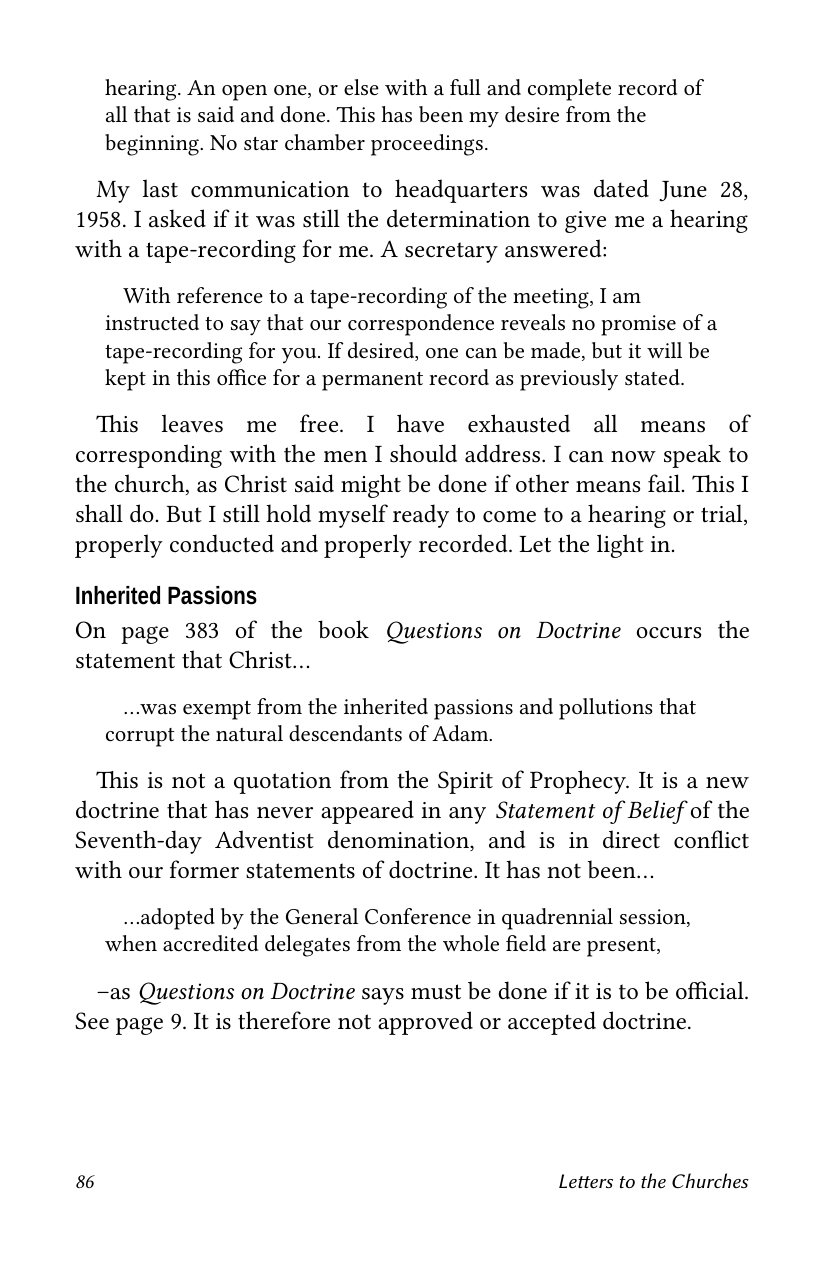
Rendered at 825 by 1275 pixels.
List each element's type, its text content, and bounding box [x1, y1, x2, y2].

text ...was exempt from the inherited passions and pollutions that corrupt the natural descendants of Adam. [105, 693, 720, 747]
text This leaves me free. I have exhausted all means of corresponding with the men I should address. I can now speak to the church, as Christ said might be done if other means fail. This I shall do. But I still hold myself ready to come to a hearing or trial, properly conducted and properly recorded. Let the light in. [75, 411, 750, 559]
text hearing. An open one, or else with a full and complete record of all that is said and done. This has been my desire from the beginning. No star chamber proceedings. [105, 75, 720, 156]
text My last communication to headquarters was dated June 28, 1958. I asked if it was still the determination to give me a hearing with a tape-recording for me. A secretary answered: [75, 175, 750, 263]
text –as Questions on Doctrine says must be done if it is to be official. See page 9. It is therefore not approved or accepted doctrine. [75, 977, 750, 1035]
text This is not a quotation from the Spirit of Prophecy. It is a new doctrine that has never appeared in any Statement of Belief of the Seventh-day Adventist denomination, and is in direct conflict with our former statements of doctrine. It has not been... [75, 766, 750, 884]
text ...adopted by the General Conference in quadrennial session, when accredited delegates from the whole field are present, [105, 904, 720, 957]
subtitle Inherited Passions [75, 581, 750, 610]
text With reference to a tape-recording of the meeting, I am instructed to say that our correspondence reveals no promise of a tape-recording for you. If desired, one can be made, but it will be kept in this office for a permanent record as previously stated. [105, 283, 720, 391]
text On page 383 of the book Questions on Doctrine occurs the statement that Christ... [75, 616, 750, 674]
